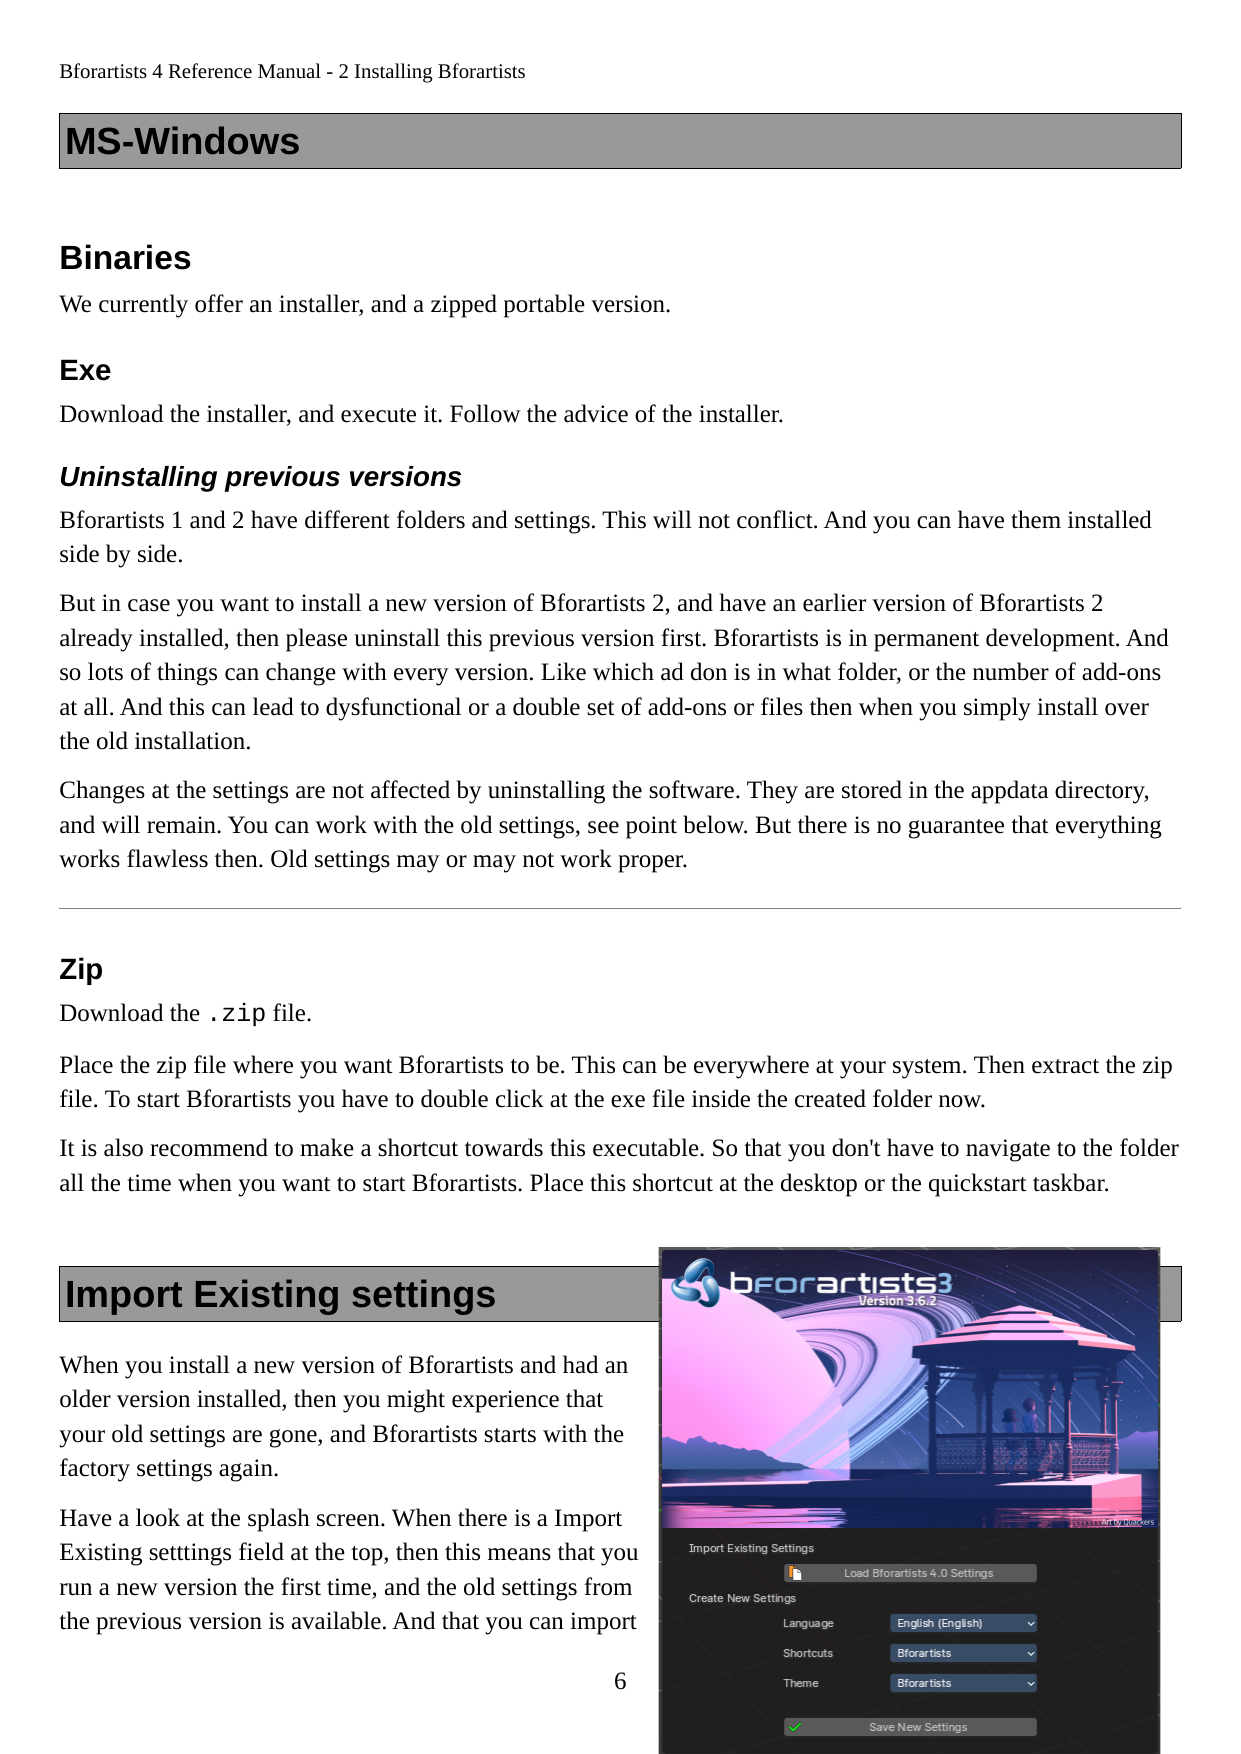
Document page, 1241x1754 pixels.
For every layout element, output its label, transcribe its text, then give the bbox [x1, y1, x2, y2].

text But in case you want to install a new version of Bforartists 2, and have an earlier version of Bforartists 2 already installed, then please uninstall this previous version first. Bforartists is in permanent development. And so lots of things can change with every version. Like which ad don is in what folder, or the number of add-ons at all. And this can lead to dysfunctional or a double set of add-ons or files then when you simply install over the old installation. [59, 588, 1181, 755]
table_header [1161, 1267, 1181, 1321]
text We currently offer an installer, and a zipped portable version. [59, 289, 1181, 318]
text Download the installer, and execute it. Follow the advice of the installer. [59, 399, 1181, 428]
text It is also recommend to make a shortcut towards this executable. So that you don't have to navigate to the folder all the time when you want to start Bforartists. Place this shortcut at the desktop or the quickstart taskbar. [59, 1133, 1181, 1197]
text Have a look at the splash screen. When there is a Import Existing setttings field at the top, then this means that you run a new version the first time, and the old settings from the previous version is available. And that you can import [59, 1503, 658, 1635]
text Changes at the settings are not affected by uninstalling the software. They are stored in the appdata directory, and will remain. You can work with the old settings, see point below. But there is no guarantee that everything works flawless then. Old settings may or may not work proper. [59, 775, 1181, 873]
subtitle Uninstalling previous versions [59, 460, 1181, 492]
text Place the zip file where you want Bforartists to be. This can be everywhere at your system. Then extract the zip file. To start Bforartists you have to double click at the exe file inside the created folder now. [59, 1050, 1181, 1113]
subtitle Exe [59, 353, 1181, 386]
text When you install a new version of Bforartists and had an older version installed, then you might experience that your old settings are gone, and Bforartists starts with the factory settings again. [59, 1350, 658, 1482]
subtitle Zip [59, 952, 1181, 986]
subtitle Binaries [59, 238, 1181, 276]
text Bforartists 1 and 2 have different folders and settings. This will not conflict. And you can have them installed side by side. [59, 505, 1181, 568]
picture [658, 1247, 1161, 1754]
table_header Import Existing settings [60, 1267, 658, 1321]
text Download the .zip file. [59, 998, 1181, 1029]
table_header MS-Windows [60, 114, 1181, 168]
